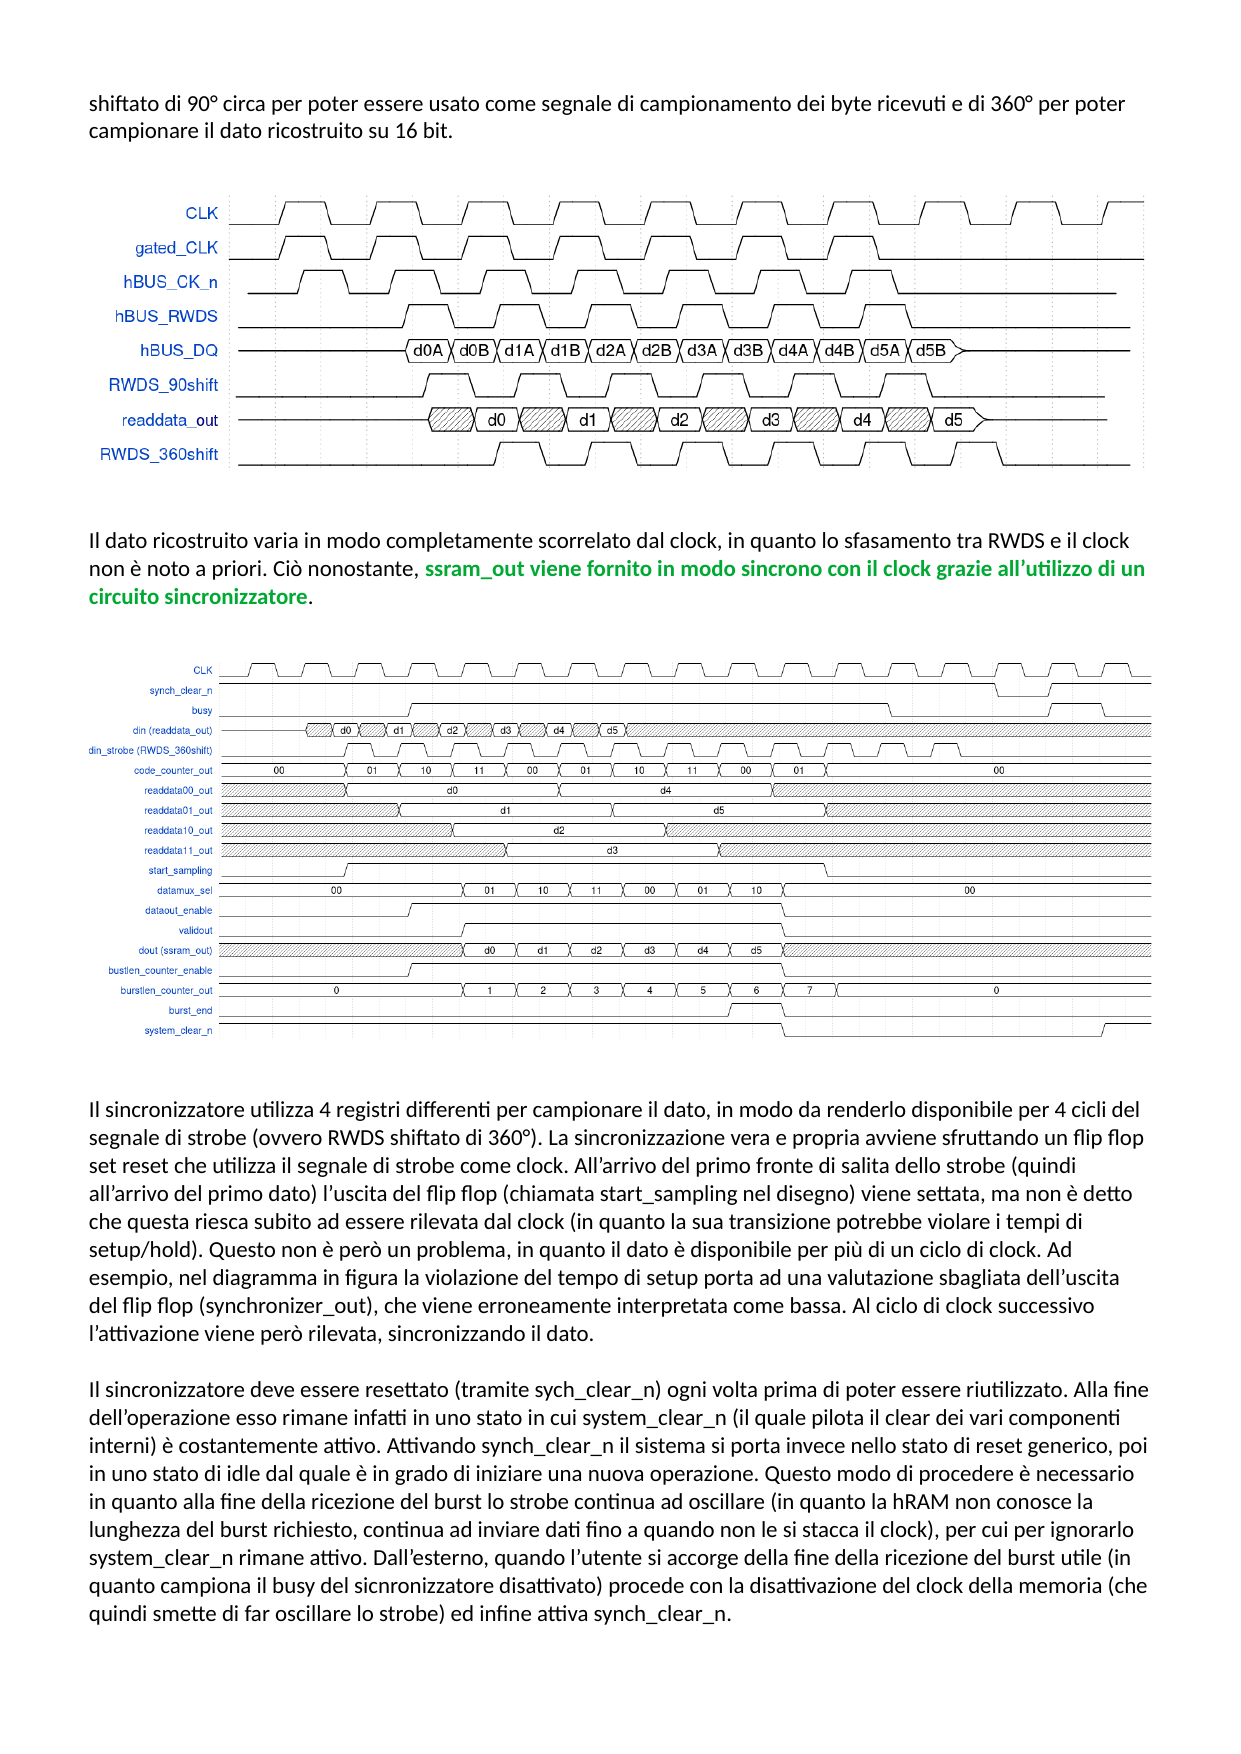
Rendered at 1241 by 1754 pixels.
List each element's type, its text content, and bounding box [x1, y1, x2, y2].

text Il dato ricostruito varia in modo completamente scorrelato dal clock, in quanto lo sfasamento tra RWDS e il clock non è noto a priori. Ciò nonostante, ssram_out viene fornito in modo sincrono con il clock grazie all’utilizzo di un circuito sincronizzatore. [89, 526, 1152, 610]
text Il sincronizzatore deve essere resettato (tramite sych_clear_n) ogni volta prima di poter essere riutilizzato. Alla fine dell’operazione esso rimane infatti in uno stato in cui system_clear_n (il quale pilota il clear dei vari componenti interni) è costantemente attivo. Attivando synch_clear_n il sistema si porta invece nello stato di reset generico, poi in uno stato di idle dal quale è in grado di iniziare una nuova operazione. Questo modo di procedere è necessario in quanto alla fine della ricezione del burst lo strobe continua ad oscillare (in quanto la hRAM non conosce la lunghezza del burst richiesto, continua ad inviare dati fino a quando non le si stacca il clock), per cui per ignorarlo system_clear_n rimane attivo. Dall’esterno, quando l’utente si accorge della fine della ricezione del burst utile (in quanto campiona il busy del sicnronizzatore disattivato) procede con la disattivazione del clock della memoria (che quindi smette di far oscillare lo strobe) ed infine attiva synch_clear_n. [89, 1375, 1152, 1627]
text shiftato di 90° circa per poter essere usato come segnale di campionamento dei byte ricevuti e di 360° per poter campionare il dato ricostruito su 16 bit. [89, 89, 1152, 145]
text Il sincronizzatore utilizza 4 registri differenti per campionare il dato, in modo da renderlo disponibile per 4 cicli del segnale di strobe (ovvero RWDS shiftato di 360°). La sincronizzazione vera e propria avviene sfruttando un flip flop set reset che utilizza il segnale di strobe come clock. All’arrivo del primo fronte di salita dello strobe (quindi all’arrivo del primo dato) l’uscita del flip flop (chiamata start_sampling nel disegno) viene settata, ma non è detto che questa riesca subito ad essere rilevata dal clock (in quanto la sua transizione potrebbe violare i tempi di setup/hold). Questo non è però un problema, in quanto il dato è disponibile per più di un ciclo di clock. Ad esempio, nel diagramma in figura la violazione del tempo di setup porta ad una valutazione sbagliata dell’uscita del flip flop (synchronizer_out), che viene erroneamente interpretata come bassa. Al ciclo di clock successivo l’attivazione viene però rilevata, sincronizzando il dato. [89, 1095, 1152, 1347]
picture [88, 195, 1152, 471]
picture [88, 661, 1152, 1039]
